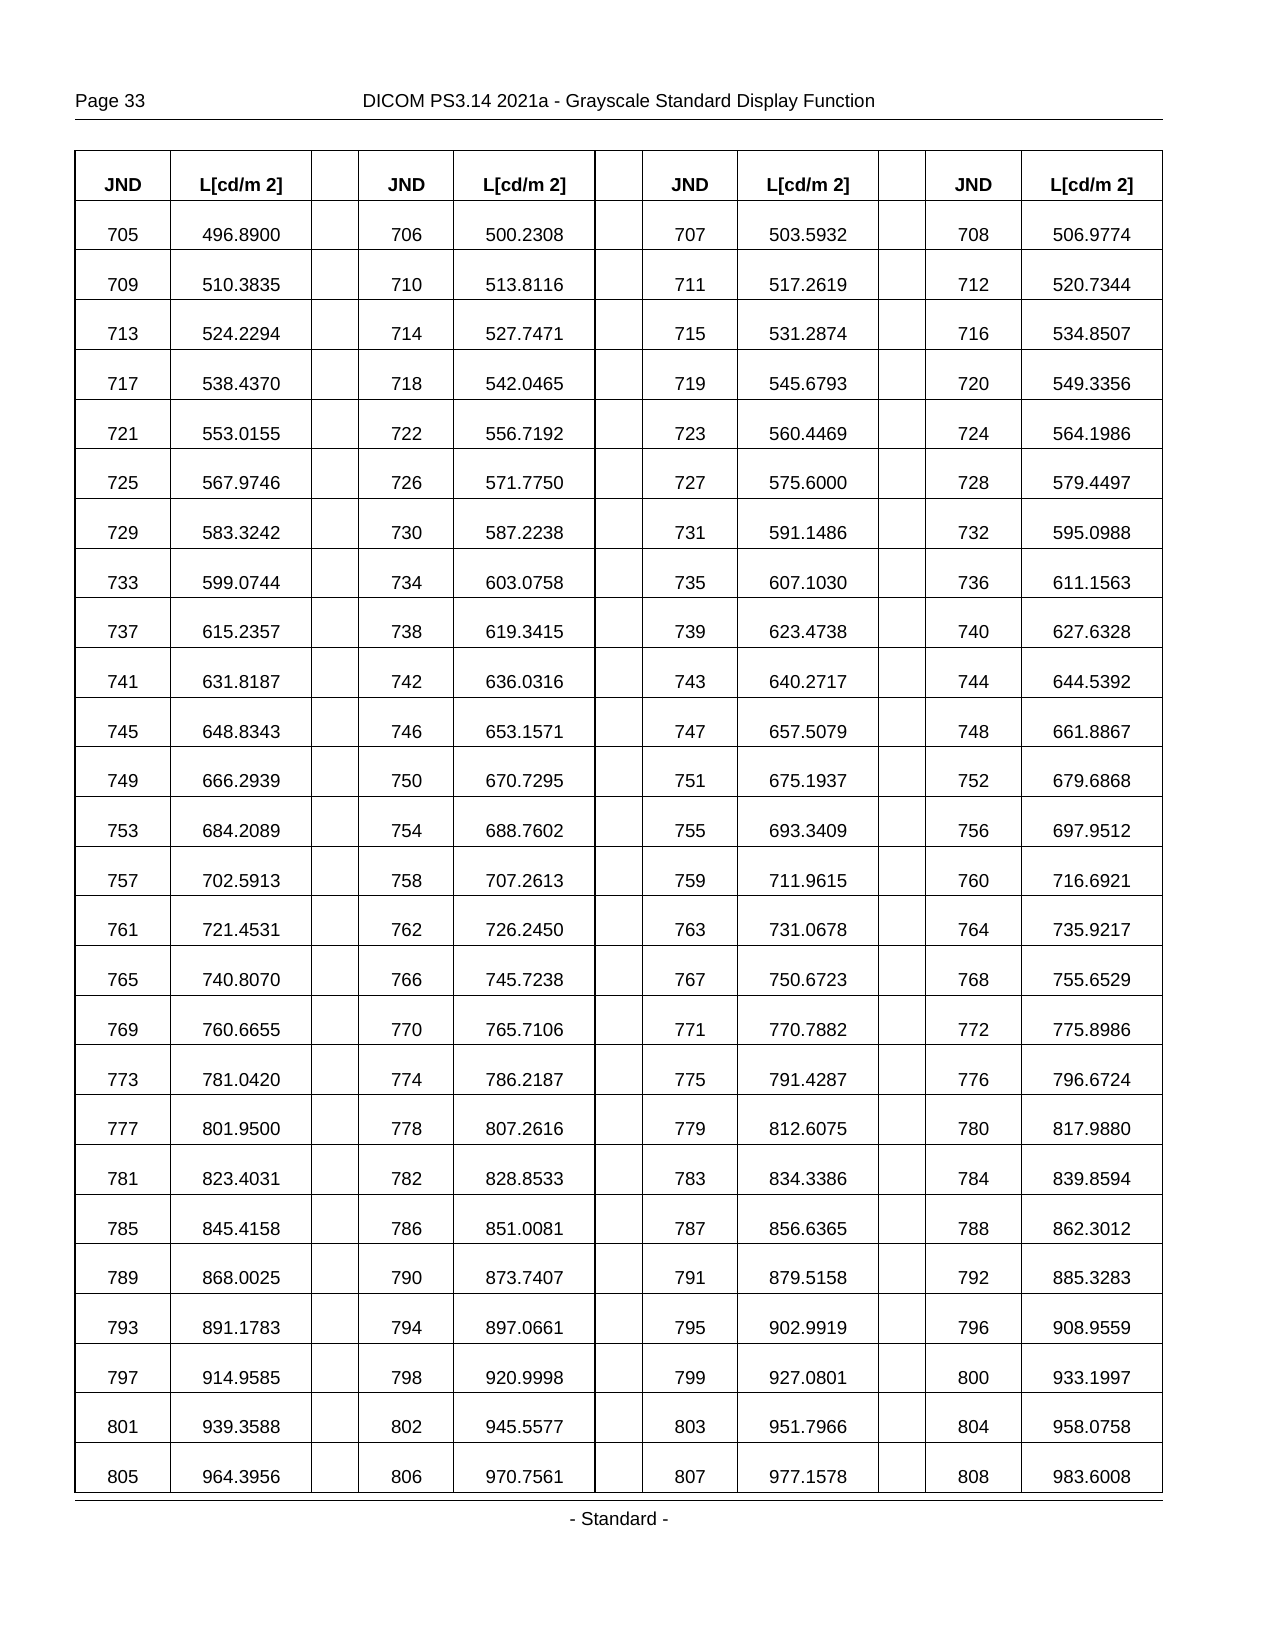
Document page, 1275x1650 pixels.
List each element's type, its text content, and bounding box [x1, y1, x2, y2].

table_cell 750 [359, 747, 453, 796]
table_cell 730 [359, 499, 453, 547]
table_cell 803 [643, 1393, 737, 1442]
table_header [879, 151, 925, 200]
table_cell [879, 400, 925, 448]
table_cell 693.3409 [738, 797, 878, 846]
table_cell [879, 1443, 925, 1492]
table_cell [596, 847, 642, 895]
table_cell 718 [359, 350, 453, 398]
table_cell 727 [643, 449, 737, 498]
table_cell 784 [926, 1145, 1021, 1193]
table_cell [312, 598, 358, 647]
table_cell 725 [76, 449, 170, 498]
table_cell 756 [926, 797, 1021, 846]
table_cell 728 [926, 449, 1021, 498]
table_cell 743 [643, 648, 737, 697]
table_cell 796.6724 [1022, 1045, 1162, 1094]
table_header [312, 151, 358, 200]
table_cell 731 [643, 499, 737, 547]
table_cell 885.3283 [1022, 1244, 1162, 1293]
table_cell 927.0801 [738, 1344, 878, 1392]
table_cell 723 [643, 400, 737, 448]
table_cell [596, 896, 642, 945]
table_cell [312, 1095, 358, 1144]
table_cell 977.1578 [738, 1443, 878, 1492]
table_cell 731.0678 [738, 896, 878, 945]
table_cell 653.1571 [454, 698, 594, 746]
table_cell 740 [926, 598, 1021, 647]
table_cell 735 [643, 549, 737, 597]
table_cell 684.2089 [171, 797, 311, 846]
table_cell [879, 201, 925, 249]
table_cell 732 [926, 499, 1021, 547]
table_cell 711.9615 [738, 847, 878, 895]
table_cell 791.4287 [738, 1045, 878, 1094]
table_cell 760.6655 [171, 996, 311, 1044]
table_cell 769 [76, 996, 170, 1044]
table_cell 983.6008 [1022, 1443, 1162, 1492]
table_cell [596, 201, 642, 249]
table_cell [596, 1145, 642, 1193]
table_cell [596, 797, 642, 846]
table_cell 786.2187 [454, 1045, 594, 1094]
table_cell 770 [359, 996, 453, 1044]
table_cell 710 [359, 250, 453, 299]
table_cell 538.4370 [171, 350, 311, 398]
table_cell [596, 698, 642, 746]
table_cell [596, 747, 642, 796]
table_cell [596, 499, 642, 547]
table_cell 788 [926, 1195, 1021, 1243]
table_cell 873.7407 [454, 1244, 594, 1293]
table_cell 787 [643, 1195, 737, 1243]
table_cell [879, 648, 925, 697]
table_cell 741 [76, 648, 170, 697]
table_cell [312, 499, 358, 547]
table_cell [596, 1195, 642, 1243]
table_cell 812.6075 [738, 1095, 878, 1144]
table_cell 761 [76, 896, 170, 945]
table_cell 839.8594 [1022, 1145, 1162, 1193]
table_cell [596, 648, 642, 697]
table_cell 627.6328 [1022, 598, 1162, 647]
table_cell 783 [643, 1145, 737, 1193]
table_header JND [926, 151, 1021, 200]
table_cell 739 [643, 598, 737, 647]
table_cell 714 [359, 300, 453, 349]
table_cell 747 [643, 698, 737, 746]
table_cell 755.6529 [1022, 946, 1162, 995]
table_cell [312, 1443, 358, 1492]
table_cell 721 [76, 400, 170, 448]
table_cell 706 [359, 201, 453, 249]
table_cell 527.7471 [454, 300, 594, 349]
table_cell 661.8867 [1022, 698, 1162, 746]
table_cell [596, 946, 642, 995]
table_cell 773 [76, 1045, 170, 1094]
table_cell 772 [926, 996, 1021, 1044]
table_cell [879, 1095, 925, 1144]
table_cell 762 [359, 896, 453, 945]
table_cell 817.9880 [1022, 1095, 1162, 1144]
table_cell [312, 1393, 358, 1442]
table_cell 615.2357 [171, 598, 311, 647]
table_cell [879, 1195, 925, 1243]
table_cell [879, 449, 925, 498]
table_cell 795 [643, 1294, 737, 1342]
table_cell 722 [359, 400, 453, 448]
table_cell 789 [76, 1244, 170, 1293]
table_cell [312, 250, 358, 299]
table_cell [879, 996, 925, 1044]
table_cell [312, 946, 358, 995]
table_cell [879, 1244, 925, 1293]
table_cell 755 [643, 797, 737, 846]
table_cell 595.0988 [1022, 499, 1162, 547]
table_cell [879, 1045, 925, 1094]
table_cell 733 [76, 549, 170, 597]
table_cell [879, 1344, 925, 1392]
table_cell 657.5079 [738, 698, 878, 746]
table_header JND [76, 151, 170, 200]
table_cell 760 [926, 847, 1021, 895]
table_cell 726.2450 [454, 896, 594, 945]
table_cell 781 [76, 1145, 170, 1193]
table_header L[cd/m 2] [1022, 151, 1162, 200]
table_cell 775.8986 [1022, 996, 1162, 1044]
table_cell 828.8533 [454, 1145, 594, 1193]
table_cell 798 [359, 1344, 453, 1392]
table_cell 750.6723 [738, 946, 878, 995]
table_cell 709 [76, 250, 170, 299]
table_cell 776 [926, 1045, 1021, 1094]
table_cell 564.1986 [1022, 400, 1162, 448]
table_cell 778 [359, 1095, 453, 1144]
table_cell [312, 201, 358, 249]
table_cell 774 [359, 1045, 453, 1094]
table_header L[cd/m 2] [738, 151, 878, 200]
table_cell 670.7295 [454, 747, 594, 796]
table_cell 688.7602 [454, 797, 594, 846]
table_header JND [359, 151, 453, 200]
table_cell 737 [76, 598, 170, 647]
table_cell 571.7750 [454, 449, 594, 498]
table_cell 752 [926, 747, 1021, 796]
table_cell 717 [76, 350, 170, 398]
table_cell [596, 350, 642, 398]
table_cell 707 [643, 201, 737, 249]
table_cell 914.9585 [171, 1344, 311, 1392]
table_cell 556.7192 [454, 400, 594, 448]
table_cell 920.9998 [454, 1344, 594, 1392]
table_cell [596, 449, 642, 498]
table_cell 790 [359, 1244, 453, 1293]
table_cell [879, 350, 925, 398]
table_cell 797 [76, 1344, 170, 1392]
table_cell [879, 747, 925, 796]
table_cell 757 [76, 847, 170, 895]
table_cell 719 [643, 350, 737, 398]
table_cell [312, 847, 358, 895]
table_cell 517.2619 [738, 250, 878, 299]
table_cell 793 [76, 1294, 170, 1342]
table_cell [879, 946, 925, 995]
table_cell 734 [359, 549, 453, 597]
table_header [596, 151, 642, 200]
table_cell 807.2616 [454, 1095, 594, 1144]
table_cell 970.7561 [454, 1443, 594, 1492]
table_cell 513.8116 [454, 250, 594, 299]
table_cell 754 [359, 797, 453, 846]
table_cell [312, 350, 358, 398]
table_cell 738 [359, 598, 453, 647]
table_cell 560.4469 [738, 400, 878, 448]
table_cell 636.0316 [454, 648, 594, 697]
table_cell 644.5392 [1022, 648, 1162, 697]
table_cell 768 [926, 946, 1021, 995]
table_cell 759 [643, 847, 737, 895]
table_cell [312, 1195, 358, 1243]
table_cell 720 [926, 350, 1021, 398]
table_cell 805 [76, 1443, 170, 1492]
table_cell 726 [359, 449, 453, 498]
table_cell 823.4031 [171, 1145, 311, 1193]
table_cell 794 [359, 1294, 453, 1342]
table_cell [879, 250, 925, 299]
table_cell 786 [359, 1195, 453, 1243]
table_cell 496.8900 [171, 201, 311, 249]
table_cell 705 [76, 201, 170, 249]
table_cell 603.0758 [454, 549, 594, 597]
table_cell 764 [926, 896, 1021, 945]
table_cell 785 [76, 1195, 170, 1243]
table_cell 897.0661 [454, 1294, 594, 1342]
table_cell 534.8507 [1022, 300, 1162, 349]
table_cell 742 [359, 648, 453, 697]
table_cell 766 [359, 946, 453, 995]
table_cell 583.3242 [171, 499, 311, 547]
table_cell 707.2613 [454, 847, 594, 895]
table_cell 751 [643, 747, 737, 796]
table_cell 607.1030 [738, 549, 878, 597]
table_cell 503.5932 [738, 201, 878, 249]
table_cell 715 [643, 300, 737, 349]
table_cell 579.4497 [1022, 449, 1162, 498]
table_cell [596, 598, 642, 647]
table_cell [596, 1244, 642, 1293]
table_cell 799 [643, 1344, 737, 1392]
table_header L[cd/m 2] [171, 151, 311, 200]
table_cell [312, 996, 358, 1044]
table_cell 549.3356 [1022, 350, 1162, 398]
table_cell 791 [643, 1244, 737, 1293]
table_cell 868.0025 [171, 1244, 311, 1293]
table_cell [879, 797, 925, 846]
table_cell 800 [926, 1344, 1021, 1392]
table_cell 801.9500 [171, 1095, 311, 1144]
table_cell [312, 1045, 358, 1094]
table_cell 891.1783 [171, 1294, 311, 1342]
table_cell 712 [926, 250, 1021, 299]
table_cell 713 [76, 300, 170, 349]
table_cell [879, 896, 925, 945]
table_cell [596, 1393, 642, 1442]
table_cell 808 [926, 1443, 1021, 1492]
table_cell 729 [76, 499, 170, 547]
table_cell [312, 1244, 358, 1293]
table_cell [596, 1344, 642, 1392]
table_cell [596, 1045, 642, 1094]
table_cell 531.2874 [738, 300, 878, 349]
table_cell 711 [643, 250, 737, 299]
table_cell 648.8343 [171, 698, 311, 746]
table_cell 721.4531 [171, 896, 311, 945]
table_cell 951.7966 [738, 1393, 878, 1442]
table_cell 862.3012 [1022, 1195, 1162, 1243]
table_cell 744 [926, 648, 1021, 697]
table_cell [312, 400, 358, 448]
table_cell [312, 896, 358, 945]
table_cell [596, 1294, 642, 1342]
table_cell 796 [926, 1294, 1021, 1342]
table_cell [312, 648, 358, 697]
table_cell 945.5577 [454, 1393, 594, 1442]
table_cell [879, 1393, 925, 1442]
table_cell 806 [359, 1443, 453, 1492]
table_cell 939.3588 [171, 1393, 311, 1442]
table_cell [312, 1294, 358, 1342]
table_cell [312, 449, 358, 498]
table_cell 802 [359, 1393, 453, 1442]
table_cell 553.0155 [171, 400, 311, 448]
table_cell 599.0744 [171, 549, 311, 597]
table_cell 964.3956 [171, 1443, 311, 1492]
table_cell 631.8187 [171, 648, 311, 697]
table_cell 856.6365 [738, 1195, 878, 1243]
table_cell [596, 996, 642, 1044]
table_cell [879, 300, 925, 349]
table_cell 716.6921 [1022, 847, 1162, 895]
table_cell 782 [359, 1145, 453, 1193]
table_cell 792 [926, 1244, 1021, 1293]
table_header L[cd/m 2] [454, 151, 594, 200]
table_cell 623.4738 [738, 598, 878, 647]
table_cell 851.0081 [454, 1195, 594, 1243]
table_cell [312, 549, 358, 597]
table_cell 767 [643, 946, 737, 995]
table_cell 753 [76, 797, 170, 846]
table_cell 765 [76, 946, 170, 995]
table_cell 619.3415 [454, 598, 594, 647]
table_cell 763 [643, 896, 737, 945]
table_cell [312, 1145, 358, 1193]
table_cell 708 [926, 201, 1021, 249]
table_cell 679.6868 [1022, 747, 1162, 796]
table_cell 587.2238 [454, 499, 594, 547]
table_cell [879, 499, 925, 547]
table_cell 771 [643, 996, 737, 1044]
table_cell [596, 549, 642, 597]
table_cell 520.7344 [1022, 250, 1162, 299]
table_cell 510.3835 [171, 250, 311, 299]
table_cell 779 [643, 1095, 737, 1144]
table_cell 506.9774 [1022, 201, 1162, 249]
table_cell [596, 300, 642, 349]
table_cell 740.8070 [171, 946, 311, 995]
table_cell 801 [76, 1393, 170, 1442]
table_cell 781.0420 [171, 1045, 311, 1094]
table_cell [596, 250, 642, 299]
table_cell 879.5158 [738, 1244, 878, 1293]
table_cell 697.9512 [1022, 797, 1162, 846]
table_cell 807 [643, 1443, 737, 1492]
table_cell [879, 847, 925, 895]
table_cell [879, 1145, 925, 1193]
table_cell 640.2717 [738, 648, 878, 697]
table_cell 749 [76, 747, 170, 796]
table_cell [879, 698, 925, 746]
table_cell 567.9746 [171, 449, 311, 498]
table_cell 724 [926, 400, 1021, 448]
table_cell 908.9559 [1022, 1294, 1162, 1342]
table_cell 958.0758 [1022, 1393, 1162, 1442]
table_cell 666.2939 [171, 747, 311, 796]
table_cell 765.7106 [454, 996, 594, 1044]
table_cell 775 [643, 1045, 737, 1094]
table_cell 542.0465 [454, 350, 594, 398]
table_cell 834.3386 [738, 1145, 878, 1193]
table_cell 758 [359, 847, 453, 895]
table_cell 702.5913 [171, 847, 311, 895]
table_cell [596, 1095, 642, 1144]
table_cell [312, 747, 358, 796]
table_cell 524.2294 [171, 300, 311, 349]
table_cell 736 [926, 549, 1021, 597]
table_cell 591.1486 [738, 499, 878, 547]
table_cell 780 [926, 1095, 1021, 1144]
table_cell 746 [359, 698, 453, 746]
table_cell 748 [926, 698, 1021, 746]
table_header JND [643, 151, 737, 200]
table_cell 933.1997 [1022, 1344, 1162, 1392]
table_cell 500.2308 [454, 201, 594, 249]
table_cell 777 [76, 1095, 170, 1144]
table_cell [879, 598, 925, 647]
table_cell 745.7238 [454, 946, 594, 995]
table_cell 845.4158 [171, 1195, 311, 1243]
table_cell 675.1937 [738, 747, 878, 796]
table_cell [312, 1344, 358, 1392]
table_cell 575.6000 [738, 449, 878, 498]
table_cell [312, 300, 358, 349]
table_cell [596, 1443, 642, 1492]
table_cell 716 [926, 300, 1021, 349]
table_cell [596, 400, 642, 448]
table_cell 770.7882 [738, 996, 878, 1044]
table_cell [879, 549, 925, 597]
table_cell 611.1563 [1022, 549, 1162, 597]
table_cell 804 [926, 1393, 1021, 1442]
table_cell 545.6793 [738, 350, 878, 398]
table_cell [312, 797, 358, 846]
table_cell [879, 1294, 925, 1342]
table_cell 902.9919 [738, 1294, 878, 1342]
table_cell 735.9217 [1022, 896, 1162, 945]
table_cell [312, 698, 358, 746]
table_cell 745 [76, 698, 170, 746]
